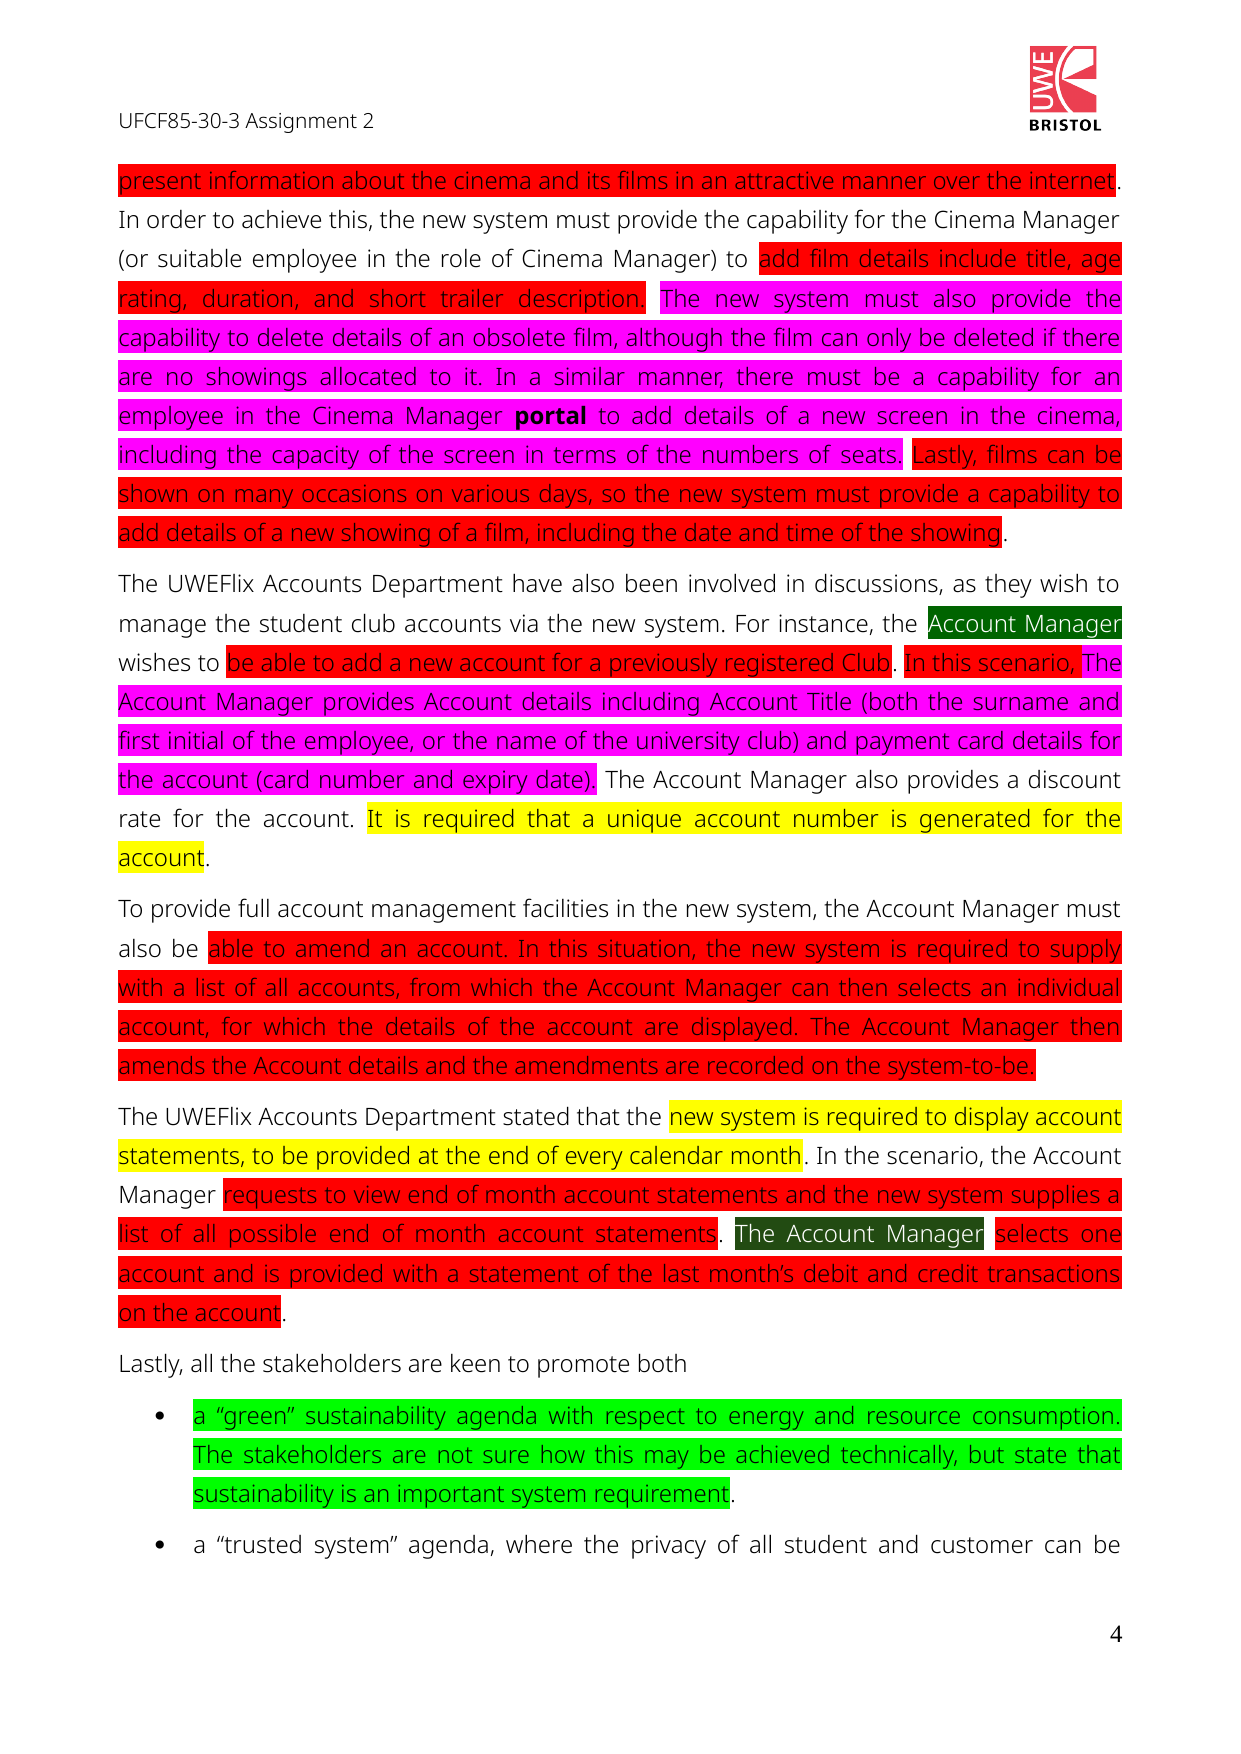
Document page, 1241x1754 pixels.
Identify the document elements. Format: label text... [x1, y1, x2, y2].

text Lastly, all the stakeholders are keen to promote both [118, 1347, 1122, 1379]
text The UWEFlix Accounts Department stated that the new system is required to display account statements, to be provided at the end of every calendar month. In the scenario, the Account Manager requests to view end of month account statements and the new system supplies a list of all possible end of month account statements. The Account Manager selects one account and is provided with a statement of the last month’s debit and credit transactions on the account. [118, 1100, 1122, 1328]
text To provide full account management facilities in the new system, the Account Manager must also be able to amend an account. In this situation, the new system is required to supply with a list of all accounts, from which the Account Manager can then selects an individual account, for which the details of the account are displayed. The Account Manager then amends the Account details and the amendments are recorded on the system-to-be. [118, 892, 1122, 1081]
list a “green” sustainability agenda with respect to energy and resource consumption. The stakeholders are not sure how this may be achieved technically, but state that sustainability is an important system requirement. [156, 1398, 1122, 1509]
list a “trusted system” agenda, where the privacy of all student and customer can be [156, 1528, 1122, 1561]
text present information about the cinema and its films in an attractive manner over the internet. In order to achieve this, the new system must provide the capability for the Cinema Manager (or suitable employee in the role of Cinema Manager) to add film details include title, age rating, duration, and short trailer description. The new system must also provide the capability to delete details of an obsolete film, although the film can only be deleted if there are no showings allocated to it. In a similar manner, there must be a capability for an employee in the Cinema Manager portal to add details of a new screen in the cinema, including the capacity of the screen in terms of the numbers of seats. Lastly, films can be shown on many occasions on various days, so the new system must provide a capability to add details of a new showing of a film, including the date and time of the showing. [118, 164, 1122, 548]
picture [1012, 35, 1119, 141]
text The UWEFlix Accounts Department have also been involved in discussions, as they wish to manage the student club accounts via the new system. For instance, the Account Manager wishes to be able to add a new account for a previously registered Club. In this scenario, The Account Manager provides Account details including Account Title (both the surname and first initial of the employee, or the name of the university club) and payment card details for the account (card number and expiry date). The Account Manager also provides a discount rate for the account. It is required that a unique account number is generated for the account. [118, 567, 1122, 873]
